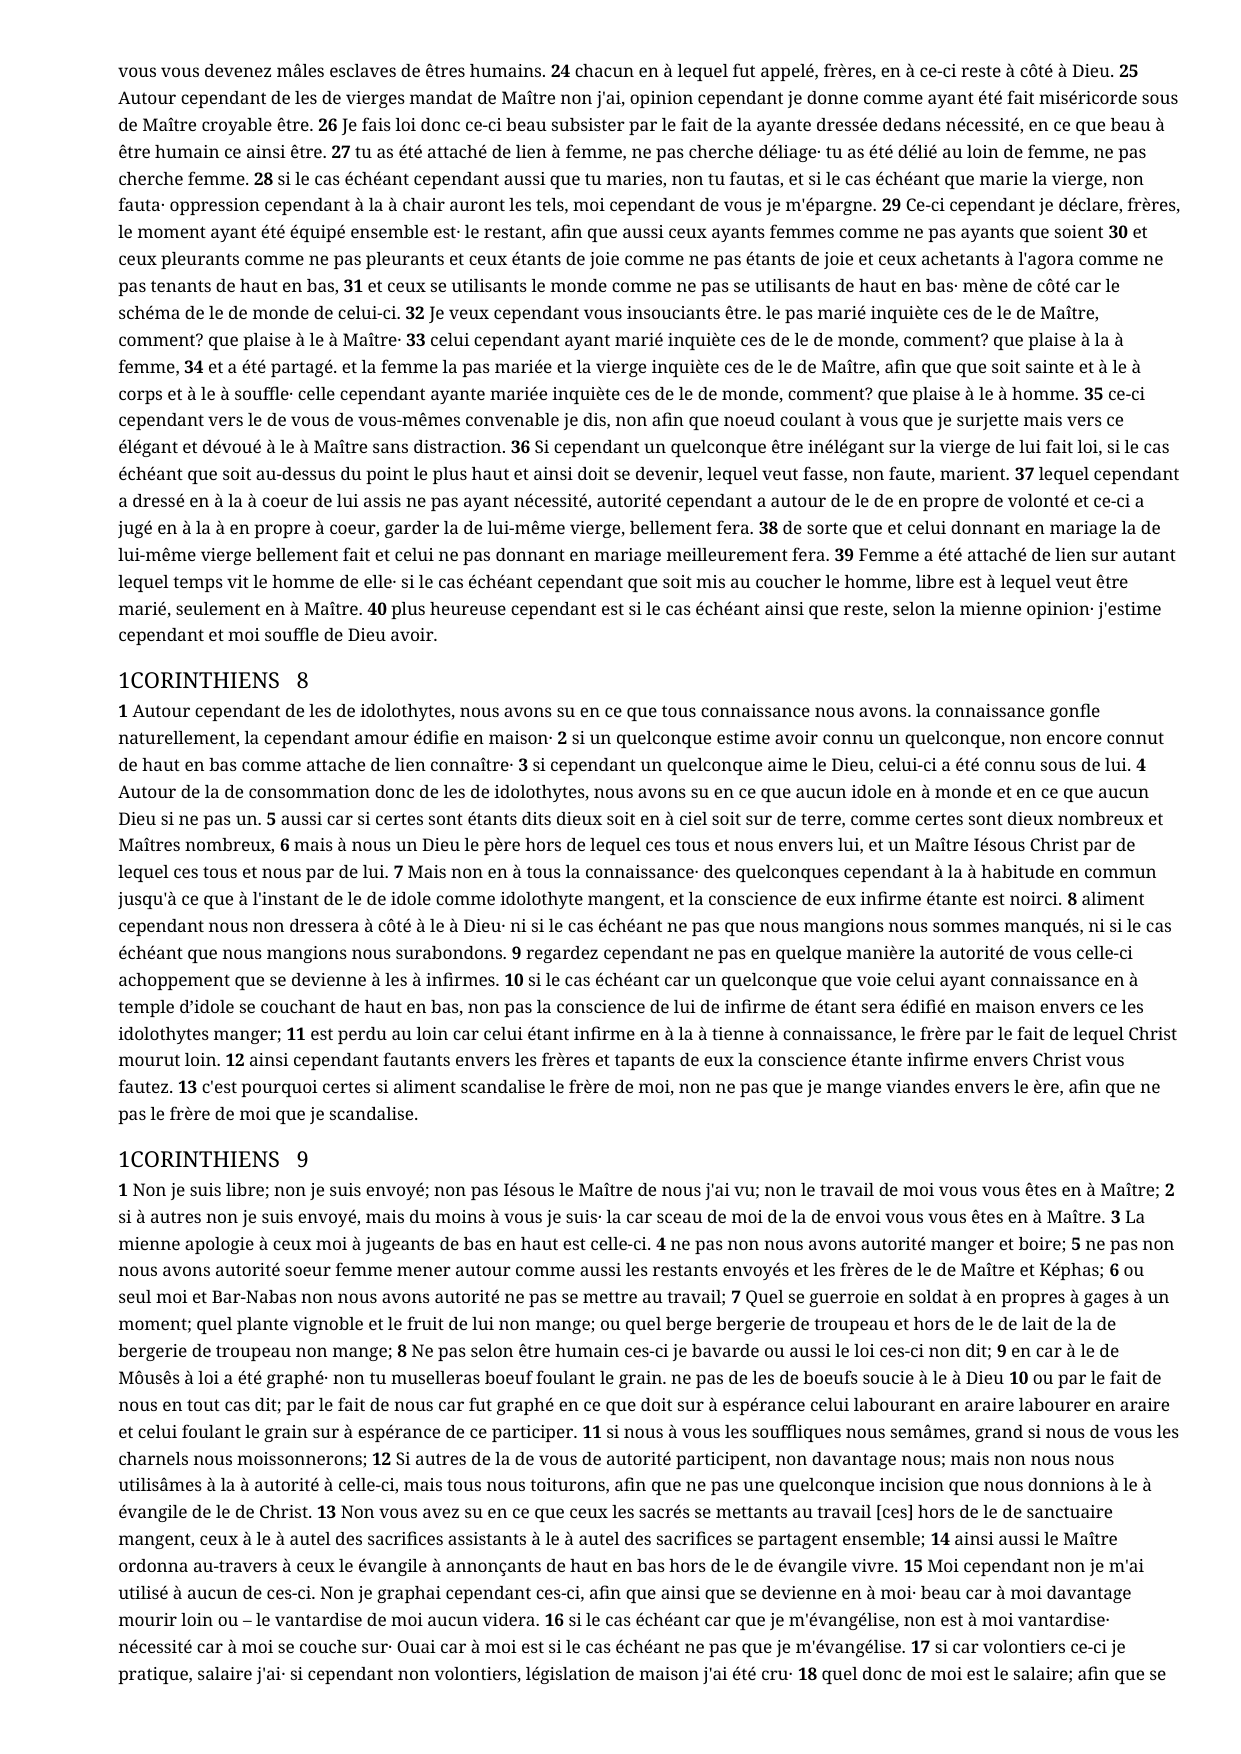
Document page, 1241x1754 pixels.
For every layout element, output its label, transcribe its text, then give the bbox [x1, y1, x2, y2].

text 1 Non je suis libre; non je suis envoyé; non pas Iésous le Maître de nous j'ai vu; non le travail de moi vous vous êtes en à Maître; 2 si à autres non je suis envoyé, mais du moins à vous je suis· la car sceau de moi de la de envoi vous vous êtes en à Maître. 3 La mienne apologie à ceux moi à jugeants de bas en haut est celle-ci. 4 ne pas non nous avons autorité manger et boire; 5 ne pas non nous avons autorité soeur femme mener autour comme aussi les restants envoyés et les frères de le de Maître et Képhas; 6 ou seul moi et Bar-Nabas non nous avons autorité ne pas se mettre au travail; 7 Quel se guerroie en soldat à en propres à gages à un moment; quel plante vignoble et le fruit de lui non mange; ou quel berge bergerie de troupeau et hors de le de lait de la de bergerie de troupeau non mange; 8 Ne pas selon être humain ces-ci je bavarde ou aussi le loi ces-ci non dit; 9 en car à le de Môusês à loi a été graphé· non tu muselleras boeuf foulant le grain. ne pas de les de boeufs soucie à le à Dieu 10 ou par le fait de nous en tout cas dit; par le fait de nous car fut graphé en ce que doit sur à espérance celui labourant en araire labourer en araire et celui foulant le grain sur à espérance de ce participer. 11 si nous à vous les souffliques nous semâmes, grand si nous de vous les charnels nous moissonnerons; 12 Si autres de la de vous de autorité participent, non davantage nous; mais non nous nous utilisâmes à la à autorité à celle-ci, mais tous nous toiturons, afin que ne pas une quelconque incision que nous donnions à le à évangile de le de Christ. 13 Non vous avez su en ce que ceux les sacrés se mettants au travail [ces] hors de le de sanctuaire mangent, ceux à le à autel des sacrifices assistants à le à autel des sacrifices se partagent ensemble; 14 ainsi aussi le Maître ordonna au-travers à ceux le évangile à annonçants de haut en bas hors de le de évangile vivre. 15 Moi cependant non je m'ai utilisé à aucun de ces-ci. Non je graphai cependant ces-ci, afin que ainsi que se devienne en à moi· beau car à moi davantage mourir loin ou – le vantardise de moi aucun videra. 16 si le cas échéant car que je m'évangélise, non est à moi vantardise· nécessité car à moi se couche sur· Ouai car à moi est si le cas échéant ne pas que je m'évangélise. 17 si car volontiers ce-ci je pratique, salaire j'ai· si cependant non volontiers, législation de maison j'ai été cru· 18 quel donc de moi est le salaire; afin que se [118, 1178, 1181, 1685]
text 1 Autour cependant de les de idolothytes, nous avons su en ce que tous connaissance nous avons. la connaissance gonfle naturellement, la cependant amour édifie en maison· 2 si un quelconque estime avoir connu un quelconque, non encore connut de haut en bas comme attache de lien connaître· 3 si cependant un quelconque aime le Dieu, celui-ci a été connu sous de lui. 4 Autour de la de consommation donc de les de idolothytes, nous avons su en ce que aucun idole en à monde et en ce que aucun Dieu si ne pas un. 5 aussi car si certes sont étants dits dieux soit en à ciel soit sur de terre, comme certes sont dieux nombreux et Maîtres nombreux, 6 mais à nous un Dieu le père hors de lequel ces tous et nous envers lui, et un Maître Iésous Christ par de lequel ces tous et nous par de lui. 7 Mais non en à tous la connaissance· des quelconques cependant à la à habitude en commun jusqu'à ce que à l'instant de le de idole comme idolothyte mangent, et la conscience de eux infirme étante est noirci. 8 aliment cependant nous non dressera à côté à le à Dieu· ni si le cas échéant ne pas que nous mangions nous sommes manqués, ni si le cas échéant que nous mangions nous surabondons. 9 regardez cependant ne pas en quelque manière la autorité de vous celle-ci achoppement que se devienne à les à infirmes. 10 si le cas échéant car un quelconque que voie celui ayant connaissance en à temple d’idole se couchant de haut en bas, non pas la conscience de lui de infirme de étant sera édifié en maison envers ce les idolothytes manger; 11 est perdu au loin car celui étant infirme en à la à tienne à connaissance, le frère par le fait de lequel Christ mourut loin. 12 ainsi cependant fautants envers les frères et tapants de eux la conscience étante infirme envers Christ vous fautez. 13 c'est pourquoi certes si aliment scandalise le frère de moi, non ne pas que je mange viandes envers le ère, afin que ne pas le frère de moi que je scandalise. [118, 699, 1181, 1126]
text 1CORINTHIENS 9 [118, 1144, 1181, 1173]
text 1CORINTHIENS 8 [118, 665, 1181, 695]
text vous vous devenez mâles esclaves de êtres humains. 24 chacun en à lequel fut appelé, frères, en à ce-ci reste à côté à Dieu. 25 Autour cependant de les de vierges mandat de Maître non j'ai, opinion cependant je donne comme ayant été fait miséricorde sous de Maître croyable être. 26 Je fais loi donc ce-ci beau subsister par le fait de la ayante dressée dedans nécessité, en ce que beau à être humain ce ainsi être. 27 tu as été attaché de lien à femme, ne pas cherche déliage· tu as été délié au loin de femme, ne pas cherche femme. 28 si le cas échéant cependant aussi que tu maries, non tu fautas, et si le cas échéant que marie la vierge, non fauta· oppression cependant à la à chair auront les tels, moi cependant de vous je m'épargne. 29 Ce-ci cependant je déclare, frères, le moment ayant été équipé ensemble est· le restant, afin que aussi ceux ayants femmes comme ne pas ayants que soient 30 et ceux pleurants comme ne pas pleurants et ceux étants de joie comme ne pas étants de joie et ceux achetants à l'agora comme ne pas tenants de haut en bas, 31 et ceux se utilisants le monde comme ne pas se utilisants de haut en bas· mène de côté car le schéma de le de monde de celui-ci. 32 Je veux cependant vous insouciants être. le pas marié inquiète ces de le de Maître, comment? que plaise à le à Maître· 33 celui cependant ayant marié inquiète ces de le de monde, comment? que plaise à la à femme, 34 et a été partagé. et la femme la pas mariée et la vierge inquiète ces de le de Maître, afin que que soit sainte et à le à corps et à le à souffle· celle cependant ayante mariée inquiète ces de le de monde, comment? que plaise à le à homme. 35 ce-ci cependant vers le de vous de vous-mêmes convenable je dis, non afin que noeud coulant à vous que je surjette mais vers ce élégant et dévoué à le à Maître sans distraction. 36 Si cependant un quelconque être inélégant sur la vierge de lui fait loi, si le cas échéant que soit au-dessus du point le plus haut et ainsi doit se devenir, lequel veut fasse, non faute, marient. 37 lequel cependant a dressé en à la à coeur de lui assis ne pas ayant nécessité, autorité cependant a autour de le de en propre de volonté et ce-ci a jugé en à la à en propre à coeur, garder la de lui-même vierge, bellement fera. 38 de sorte que et celui donnant en mariage la de lui-même vierge bellement fait et celui ne pas donnant en mariage meilleurement fera. 39 Femme a été attaché de lien sur autant lequel temps vit le homme de elle· si le cas échéant cependant que soit mis au coucher le homme, libre est à lequel veut être marié, seulement en à Maître. 40 plus heureuse cependant est si le cas échéant ainsi que reste, selon la mienne opinion· j'estime cependant et moi souffle de Dieu avoir. [118, 59, 1181, 647]
